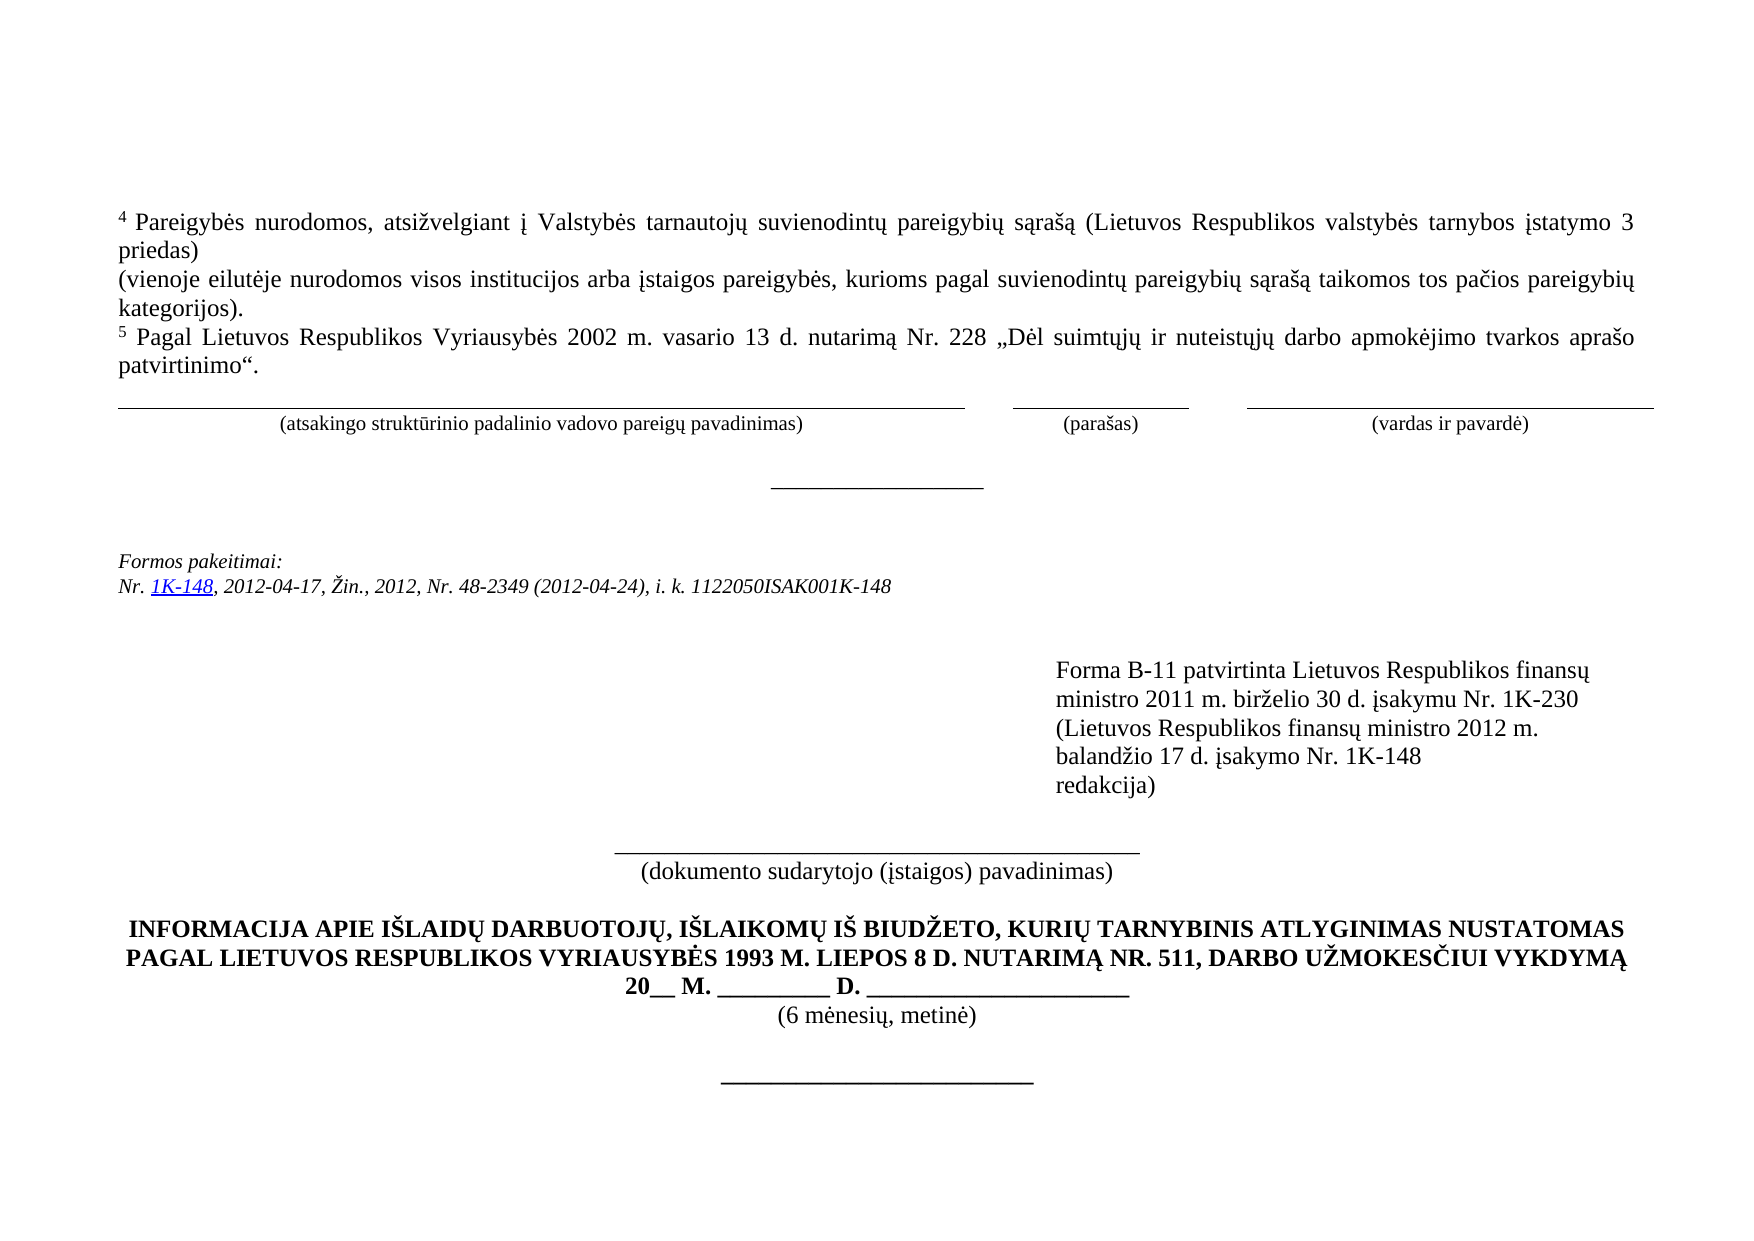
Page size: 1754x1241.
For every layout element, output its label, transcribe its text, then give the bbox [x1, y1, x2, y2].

text _________________ [118, 463, 1636, 492]
table_header [1189, 408, 1247, 434]
text (6 mėnesių, metinė) [118, 1000, 1636, 1029]
table_header (atsakingo struktūrinio padalinio vadovo pareigų pavadinimas) [118, 409, 964, 434]
text 4 Pareigybės nurodomos, atsižvelgiant į Valstybės tarnautojų suvienodintų pareigybių sąrašą (Lietuvos Respublikos valstybės tarnybos įstatymo 3 priedas) [118, 207, 1636, 264]
text redakcija) [1056, 770, 1636, 799]
text Formos pakeitimai: [118, 549, 1636, 573]
table_header [965, 408, 1013, 434]
text _________________________ [118, 1058, 1636, 1086]
text Forma B-11 patvirtinta Lietuvos Respublikos finansų ministro 2011 m. birželio 30 d. įsakymu Nr. 1K-230 [1056, 655, 1636, 713]
text Nr. 1K-148, 2012-04-17, Žin., 2012, Nr. 48-2349 (2012-04-24), i. k. 1122050ISAK001K-148 [118, 573, 1636, 598]
table_header (vardas ir pavardė) [1247, 409, 1653, 434]
text 5 Pagal Lietuvos Respublikos Vyriausybės 2002 m. vasario 13 d. nutarimą Nr. 228 „Dėl suimtųjų ir nuteistųjų darbo apmokėjimo tvarkos aprašo patvirtinimo“. [118, 322, 1636, 379]
text (dokumento sudarytojo (įstaigos) pavadinimas) [118, 856, 1636, 885]
text 20__ M. _________ D. _____________________ [118, 971, 1636, 1000]
table_header (parašas) [1013, 409, 1188, 434]
text (Lietuvos Respublikos finansų ministro 2012 m. balandžio 17 d. įsakymo Nr. 1K-148 [1056, 713, 1636, 770]
text (vienoje eilutėje nurodomos visos institucijos arba įstaigos pareigybės, kurioms pagal suvienodintų pareigybių sąrašą taikomos tos pačios pareigybių kategorijos). [118, 264, 1636, 322]
text __________________________________________ [118, 828, 1636, 856]
text INFORMACIJA APIE IŠLAIDŲ DARBUOTOJŲ, IŠLAIKOMŲ IŠ BIUDŽETO, KURIŲ TARNYBINIS ATLYGINIMAS NUSTATOMAS PAGAL LIETUVOS RESPUBLIKOS VYRIAUSYBĖS 1993 M. LIEPOS 8 D. NUTARIMĄ NR. 511, DARBO UŽMOKESČIUI VYKDYMĄ [118, 914, 1636, 971]
